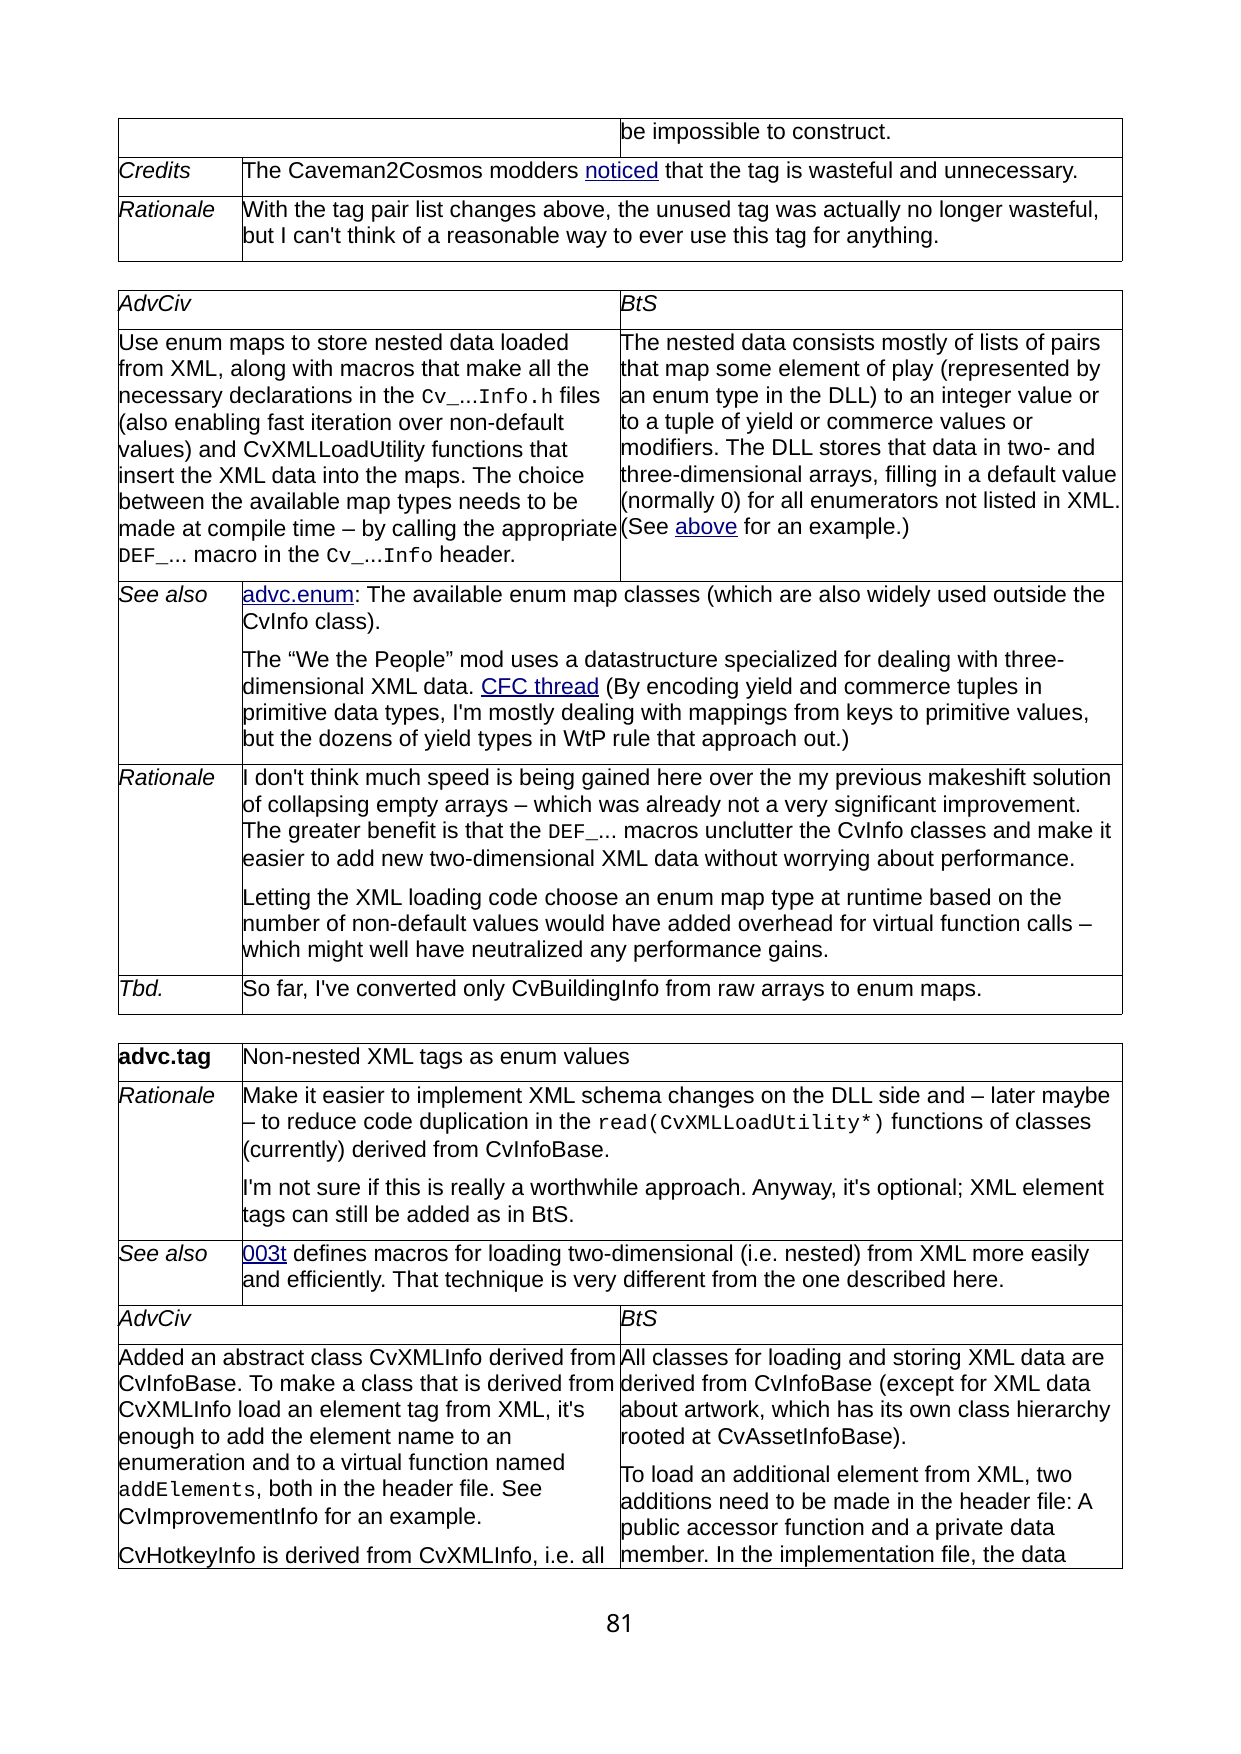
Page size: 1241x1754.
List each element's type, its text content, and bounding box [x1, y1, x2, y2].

table_header Non-nested XML tags as enum values [243, 1044, 1122, 1081]
table_cell See also [119, 1241, 242, 1305]
table_cell I don't think much speed is being gained here over the my previous makeshift solution of collapsing empty arrays – which was already not a very significant improvement. The greater benefit is that the DEF_... macros unclutter the CvInfo classes and make it easier to add new two-dimensional XML data without worrying about performance. Letting the XML loading code choose an enum map type at runtime based on the number of non-default values would have added overhead for virtual function calls – which might well have neutralized any performance gains. [243, 765, 1122, 975]
table_cell be impossible to construct. [621, 119, 1122, 157]
table_header advc.tag [119, 1044, 242, 1081]
table_header AdvCiv [119, 291, 620, 329]
table_cell Make it easier to implement XML schema changes on the DLL side and – later maybe – to reduce code duplication in the read(CvXMLLoadUtility*) functions of classes (currently) derived from CvInfoBase. I'm not sure if this is really a worthwhile approach. Anyway, it's optional; XML element tags can still be added as in BtS. [243, 1082, 1122, 1239]
table_cell Use enum maps to store nested data loaded from XML, along with macros that make all the necessary declarations in the Cv_...Info.h files (also enabling fast iteration over non-default values) and CvXMLLoadUtility functions that insert the XML data into the maps. The choice between the available map types needs to be made at compile time – by calling the appropriate DEF_... macro in the Cv_...Info header. [119, 330, 620, 581]
table_cell Rationale [119, 197, 242, 261]
table_cell So far, I've converted only CvBuildingInfo from raw arrays to enum maps. [243, 976, 1122, 1014]
table_cell The Caveman2Cosmos modders noticed that the tag is wasteful and unnecessary. [243, 158, 1122, 196]
table_cell advc.enum: The available enum map classes (which are also widely used outside the CvInfo class). The “We the People” mod uses a datastructure specialized for dealing with three-dimensional XML data. CFC thread (By encoding yield and commerce tuples in primitive data types, I'm mostly dealing with mappings from keys to primitive values, but the dozens of yield types in WtP rule that approach out.) [243, 582, 1122, 764]
table_cell See also [119, 582, 242, 764]
table_cell All classes for loading and storing XML data are derived from CvInfoBase (except for XML data about artwork, which has its own class hierarchy rooted at CvAssetInfoBase). To load an additional element from XML, two additions need to be made in the header file: A public accessor function and a private data member. In the implementation file, the data [621, 1345, 1122, 1568]
table_cell Tbd. [119, 976, 242, 1014]
table_cell With the tag pair list changes above, the unused tag was actually no longer wasteful, but I can't think of a reasonable way to ever use this tag for anything. [243, 197, 1122, 261]
table_cell Rationale [119, 1082, 242, 1239]
table_cell Added an abstract class CvXMLInfo derived from CvInfoBase. To make a class that is derived from CvXMLInfo load an element tag from XML, it's enough to add the element name to an enumeration and to a virtual function named addElements, both in the header file. See CvImprovementInfo for an example. CvHotkeyInfo is derived from CvXMLInfo, i.e. all [119, 1345, 620, 1568]
table_cell Rationale [119, 765, 242, 975]
table_cell BtS [621, 1306, 1122, 1343]
table_cell 003t defines macros for loading two-dimensional (i.e. nested) from XML more easily and efficiently. That technique is very different from the one described here. [243, 1241, 1122, 1305]
table_cell Credits [119, 158, 242, 196]
table_header BtS [621, 291, 1122, 329]
table_cell AdvCiv [119, 1306, 620, 1343]
table_cell [119, 119, 620, 157]
table_cell The nested data consists mostly of lists of pairs that map some element of play (represented by an enum type in the DLL) to an integer value or to a tuple of yield or commerce values or modifiers. The DLL stores that data in two- and three-dimensional arrays, filling in a default value (normally 0) for all enumerators not listed in XML. (See above for an example.) [621, 330, 1122, 581]
